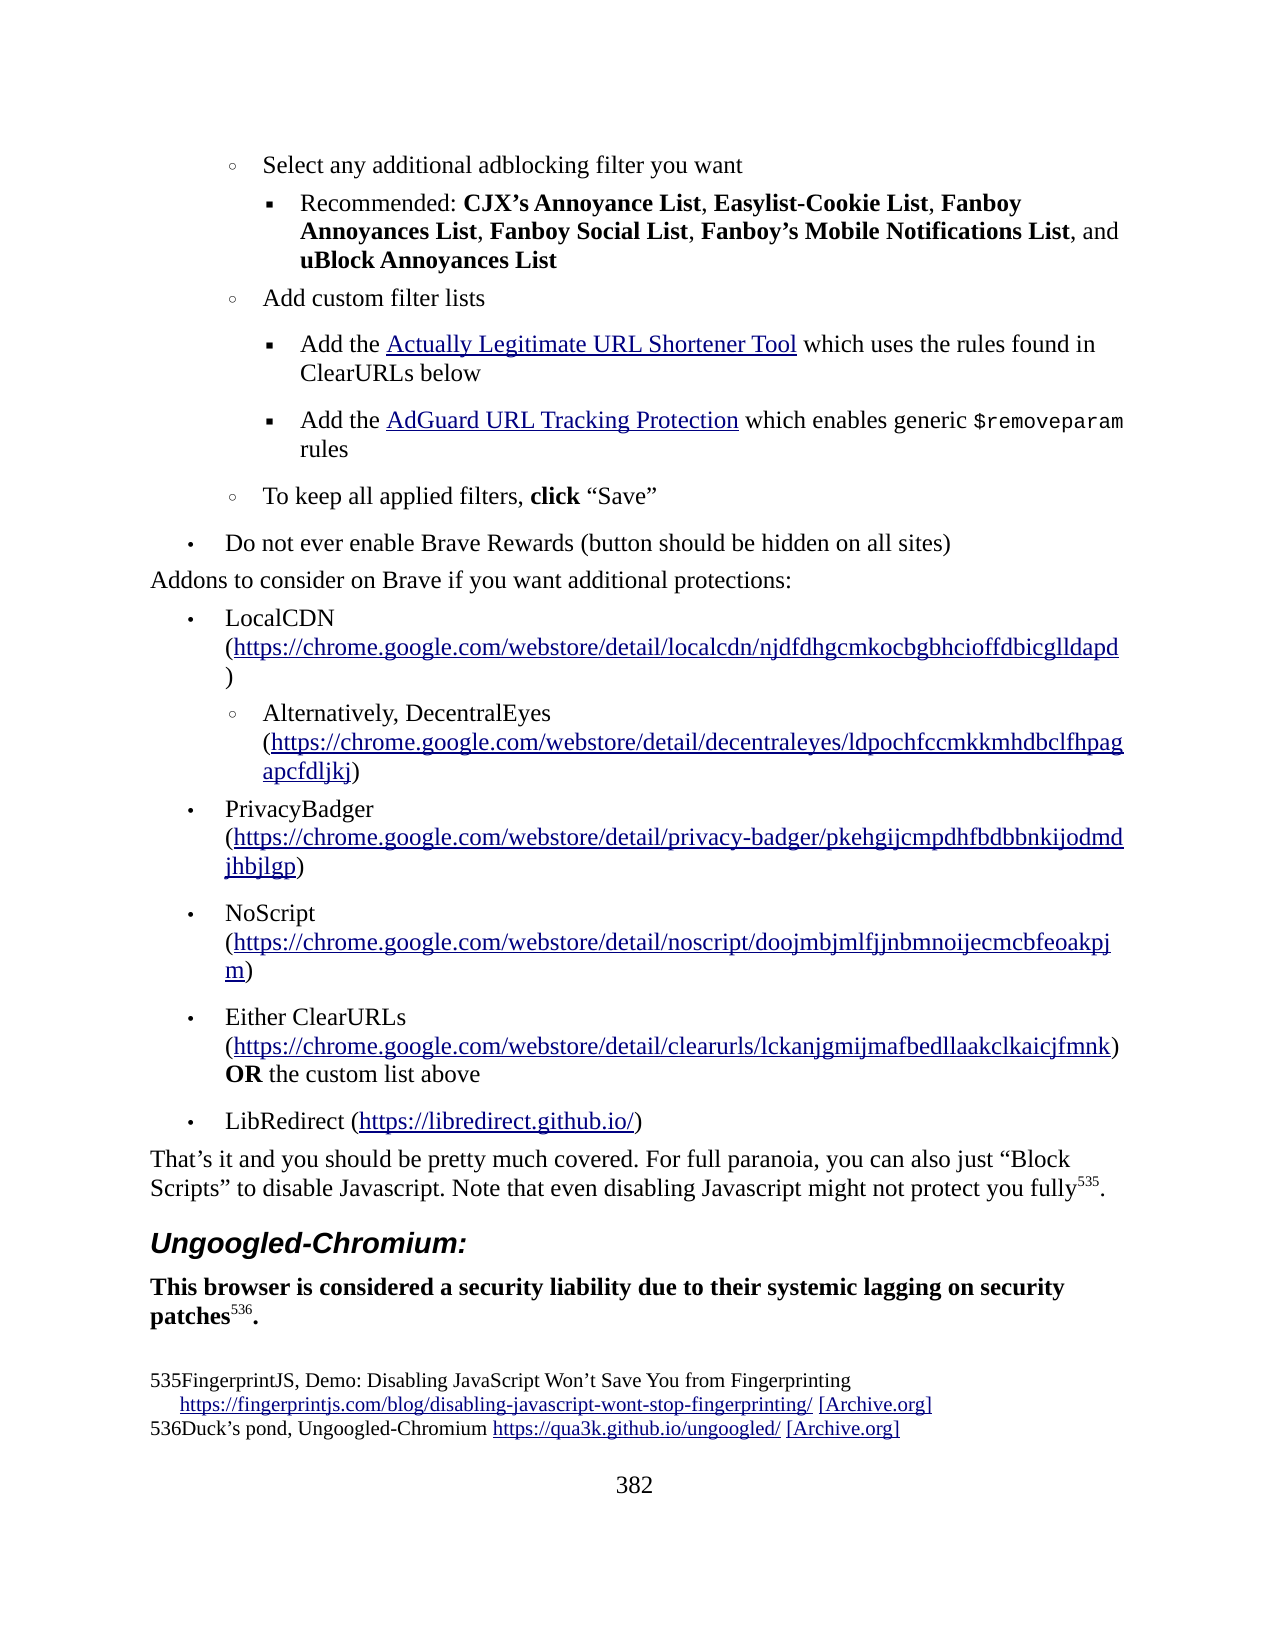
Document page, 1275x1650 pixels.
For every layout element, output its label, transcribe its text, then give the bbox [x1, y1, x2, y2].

list To keep all applied filters, click “Save” [225, 481, 1125, 510]
text That’s it and you should be pretty much covered. For full paranoia, you can also just “Block Scripts” to disable Javascript. Note that even disabling Javascript might not protect you fully. [150, 1144, 1125, 1201]
list Alternatively, DecentralEyes (https://chrome.google.com/webstore/detail/decentraleyes/ldpochfccmkkmhdbclfhpagapcfdljkj) [225, 698, 1125, 785]
list Add custom filter lists [225, 283, 1125, 312]
text This browser is considered a security liability due to their systemic lagging on security patches. [150, 1272, 1125, 1330]
subtitle Ungoogled-Chromium: [150, 1226, 1125, 1260]
text Duck’s pond, Ungoogled-Chromium https://qua3k.github.io/ungoogled/ [Archive.org] [150, 1416, 1125, 1440]
text FingerprintJS, Demo: Disabling JavaScript Won’t Save You from Fingerprinting https://fingerprintjs.com/blog/disabling-javascript-wont-stop-fingerprinting/ [Archive.org] [150, 1368, 1125, 1416]
list Add the Actually Legitimate URL Shortener Tool which uses the rules found in ClearURLs below [262, 329, 1125, 387]
list LocalCDN (https://chrome.google.com/webstore/detail/localcdn/njdfdhgcmkocbgbhcioffdbicglldapd) [187, 603, 1125, 689]
list Recommended: CJX’s Annoyance List, Easylist-Cookie List, Fanboy Annoyances List, Fanboy Social List, Fanboy’s Mobile Notifications List, and uBlock Annoyances List [262, 188, 1125, 274]
text Addons to consider on Brave if you want additional protections: [150, 566, 1125, 594]
list Do not ever enable Brave Rewards (button should be hidden on all sites) [187, 528, 1125, 557]
list NoScript (https://chrome.google.com/webstore/detail/noscript/doojmbjmlfjjnbmnoijecmcbfeoakpjm) [187, 898, 1125, 984]
list PrivacyBadger (https://chrome.google.com/webstore/detail/privacy-badger/pkehgijcmpdhfbdbbnkijodmdjhbjlgp) [187, 794, 1125, 880]
list Select any additional adblocking filter you want [225, 150, 1125, 179]
list LibRedirect (https://libredirect.github.io/) [187, 1106, 1125, 1135]
list Either ClearURLs (https://chrome.google.com/webstore/detail/clearurls/lckanjgmijmafbedllaakclkaicjfmnk) OR the custom list above [187, 1002, 1125, 1088]
list Add the AdGuard URL Tracking Protection which enables generic $removeparam rules [262, 405, 1125, 463]
